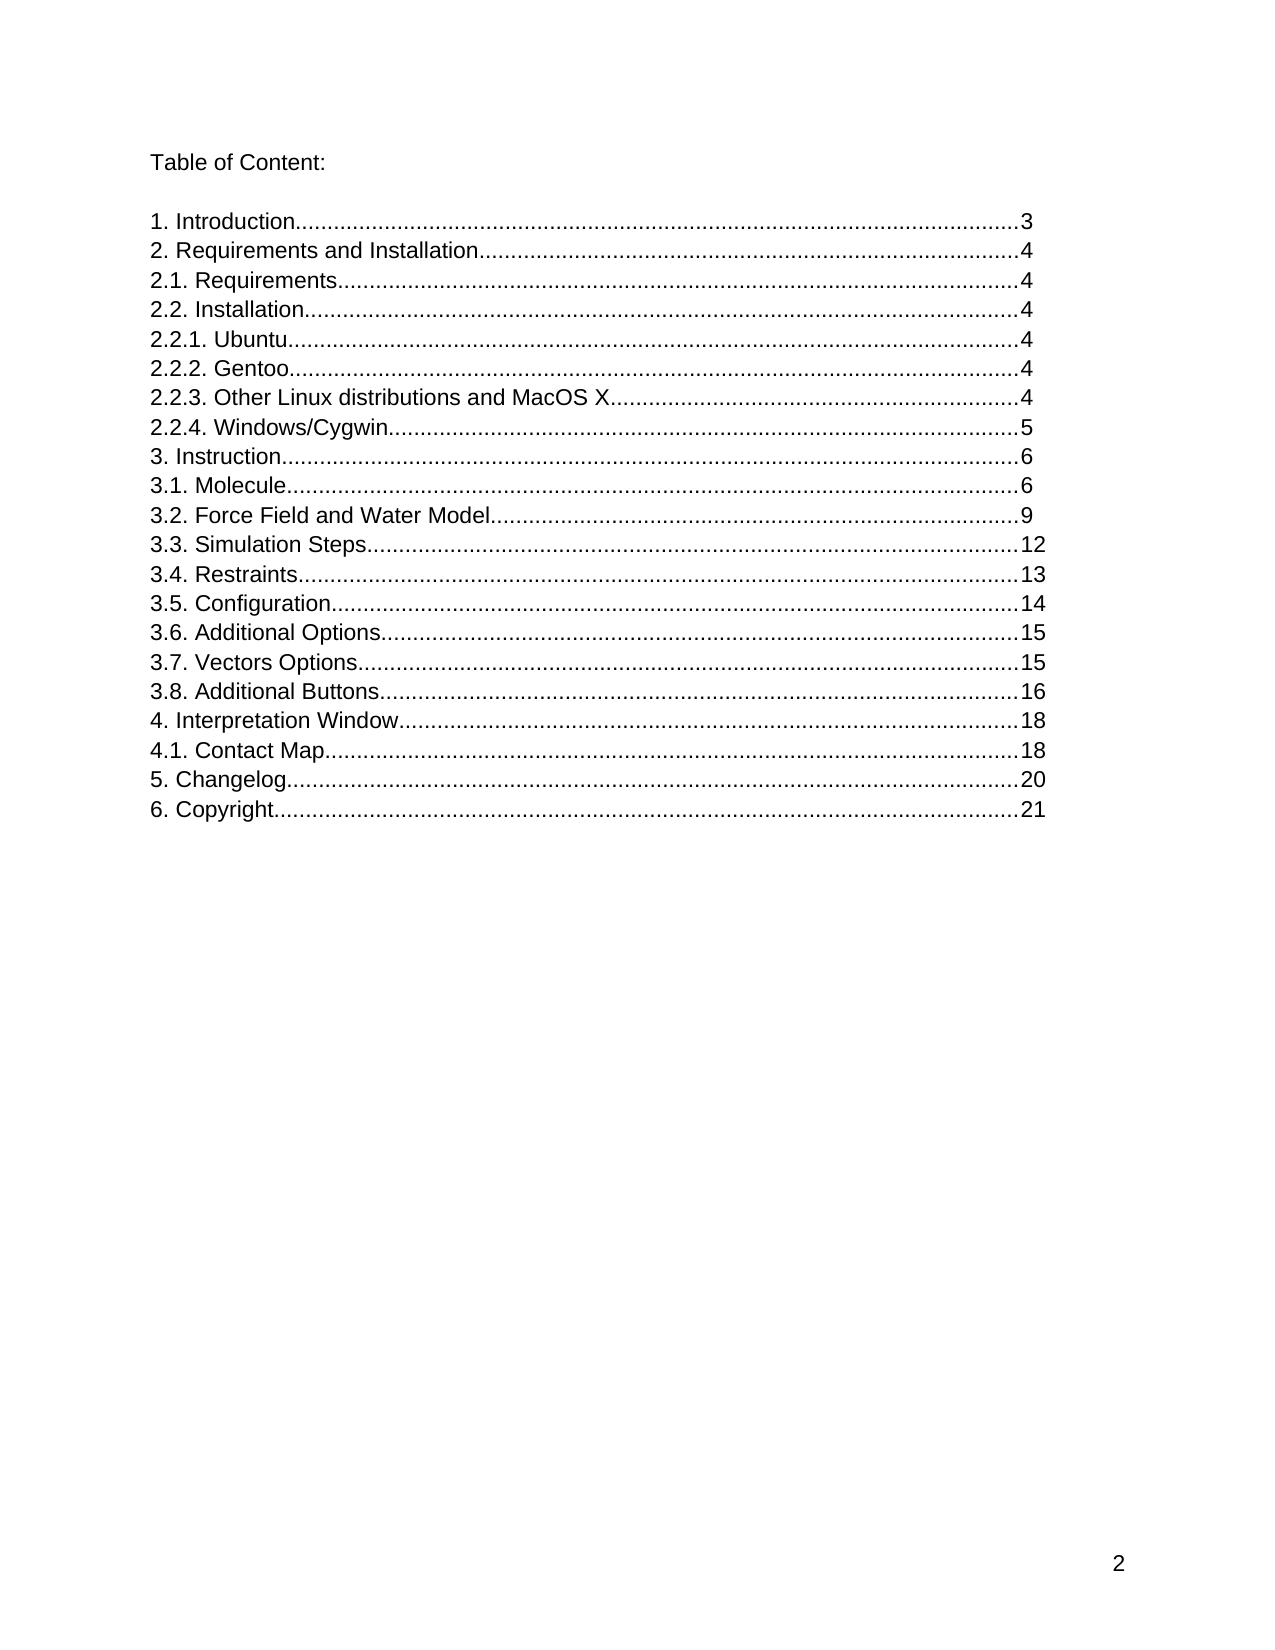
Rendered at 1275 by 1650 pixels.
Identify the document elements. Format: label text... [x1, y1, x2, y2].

text 3.6. Additional Options 15 [150, 620, 1125, 646]
text 6. Copyright 21 [150, 796, 1125, 822]
text 3.7. Vectors Options 15 [150, 649, 1125, 675]
text 2.2. Installation 4 [150, 297, 1125, 322]
text 4. Interpretation Window 18 [150, 708, 1125, 734]
text 5. Changelog 20 [150, 767, 1125, 792]
text 2.1. Requirements 4 [150, 267, 1125, 293]
text 3.1. Molecule 6 [150, 473, 1125, 499]
text 2. Requirements and Installation 4 [150, 238, 1125, 264]
text 3.3. Simulation Steps 12 [150, 532, 1125, 557]
text 2.2.2. Gentoo 4 [150, 356, 1125, 381]
text 3.8. Additional Buttons 16 [150, 679, 1125, 704]
text 3. Instruction 6 [150, 444, 1125, 469]
text Table of Content: [150, 150, 1125, 176]
text 2.2.4. Windows/Cygwin 5 [150, 414, 1125, 440]
text 4.1. Contact Map 18 [150, 737, 1125, 763]
text 3.4. Restraints 13 [150, 561, 1125, 587]
text 3.2. Force Field and Water Model 9 [150, 502, 1125, 528]
text 1. Introduction 3 [150, 209, 1125, 234]
text 2.2.1. Ubuntu 4 [150, 326, 1125, 352]
text 2.2.3. Other Linux distributions and MacOS X 4 [150, 385, 1125, 411]
text 3.5. Configuration 14 [150, 591, 1125, 616]
